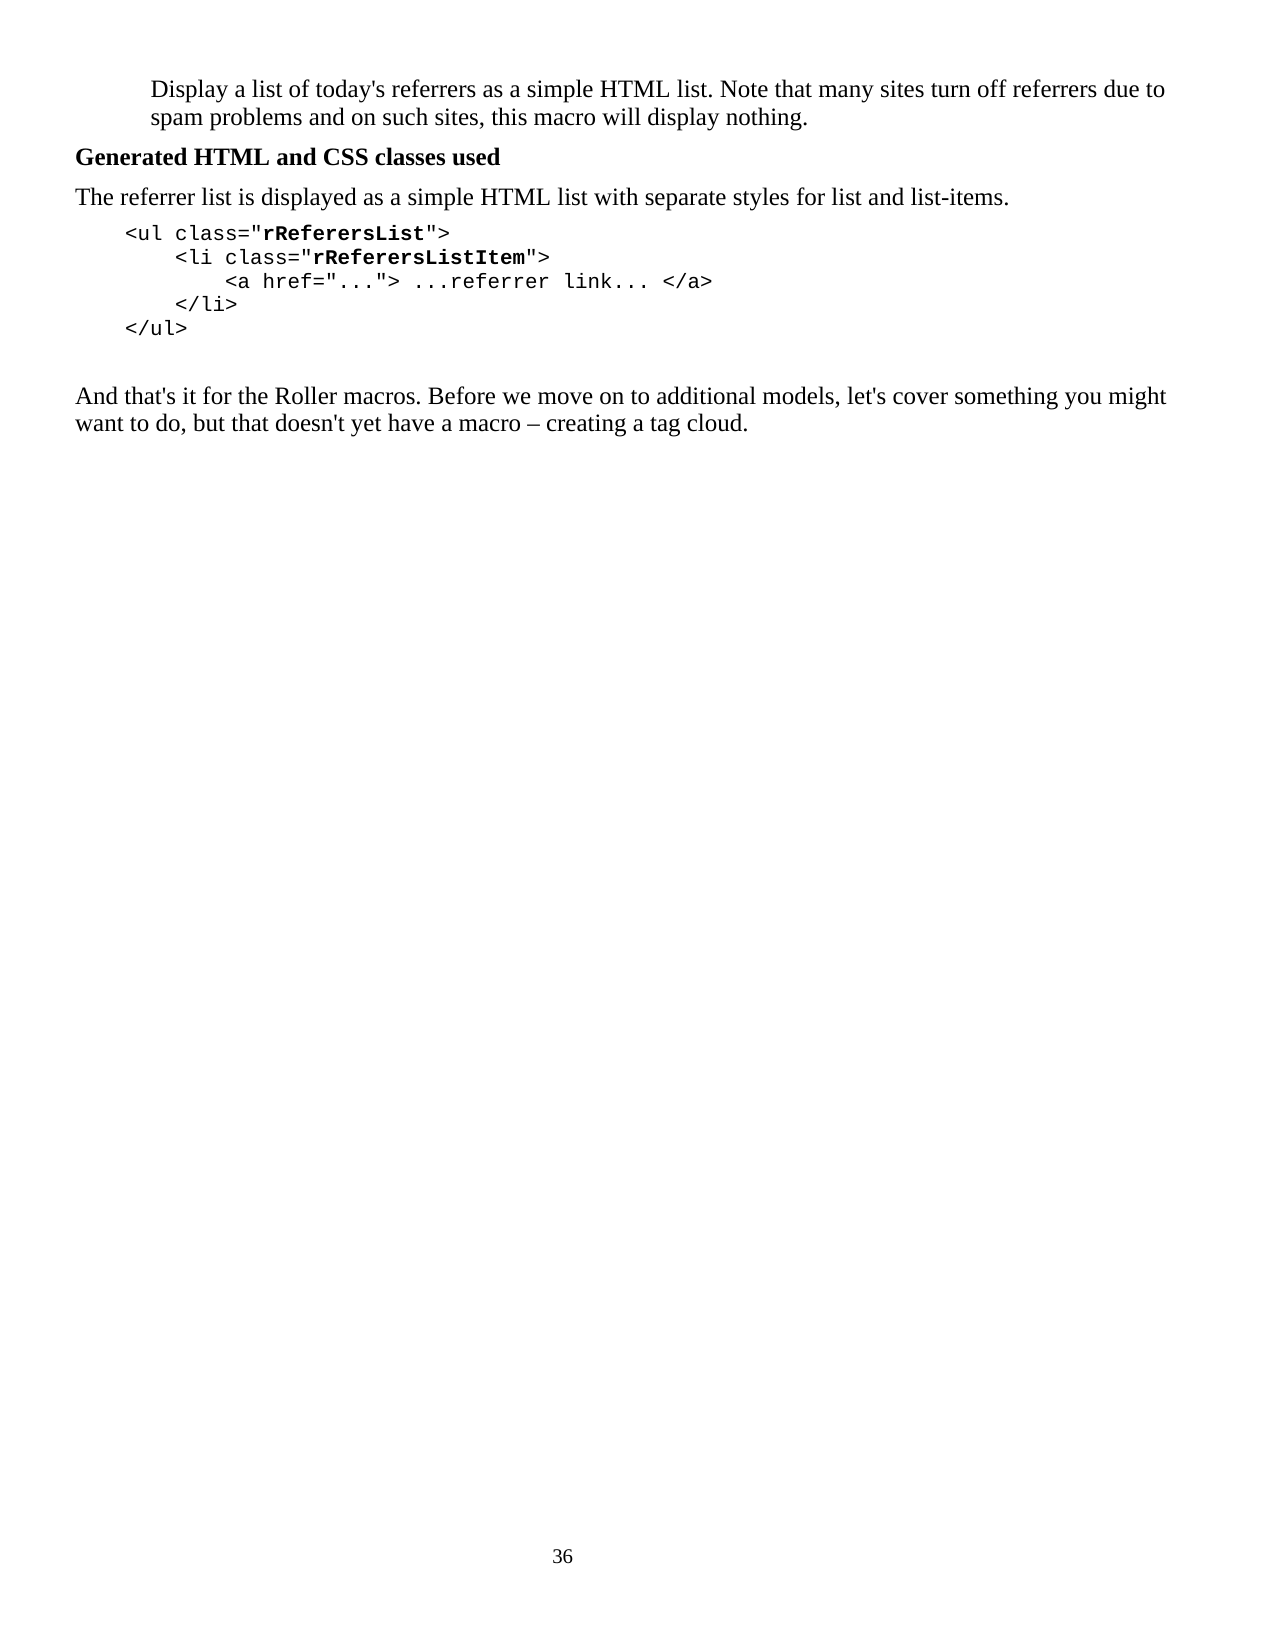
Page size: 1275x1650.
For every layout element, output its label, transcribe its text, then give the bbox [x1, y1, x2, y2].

text <ul class="rReferersList"> [75, 223, 1200, 247]
text <a href="..."> ...referrer link... </a> [75, 271, 1200, 294]
text Display a list of today's referrers as a simple HTML list. Note that many sites turn off referrers due to spam problems and on such sites, this macro will display nothing. [150, 75, 1200, 130]
text Generated HTML and CSS classes used [75, 143, 1200, 171]
text </li> [75, 294, 1200, 318]
text <li class="rReferersListItem"> [75, 247, 1200, 271]
text </ul> [75, 318, 1200, 342]
text The referrer list is displayed as a simple HTML list with separate styles for list and list-items. [75, 183, 1200, 211]
text And that's it for the Roller macros. Before we move on to additional models, let's cover something you might want to do, but that doesn't yet have a macro – creating a tag cloud. [75, 382, 1200, 437]
